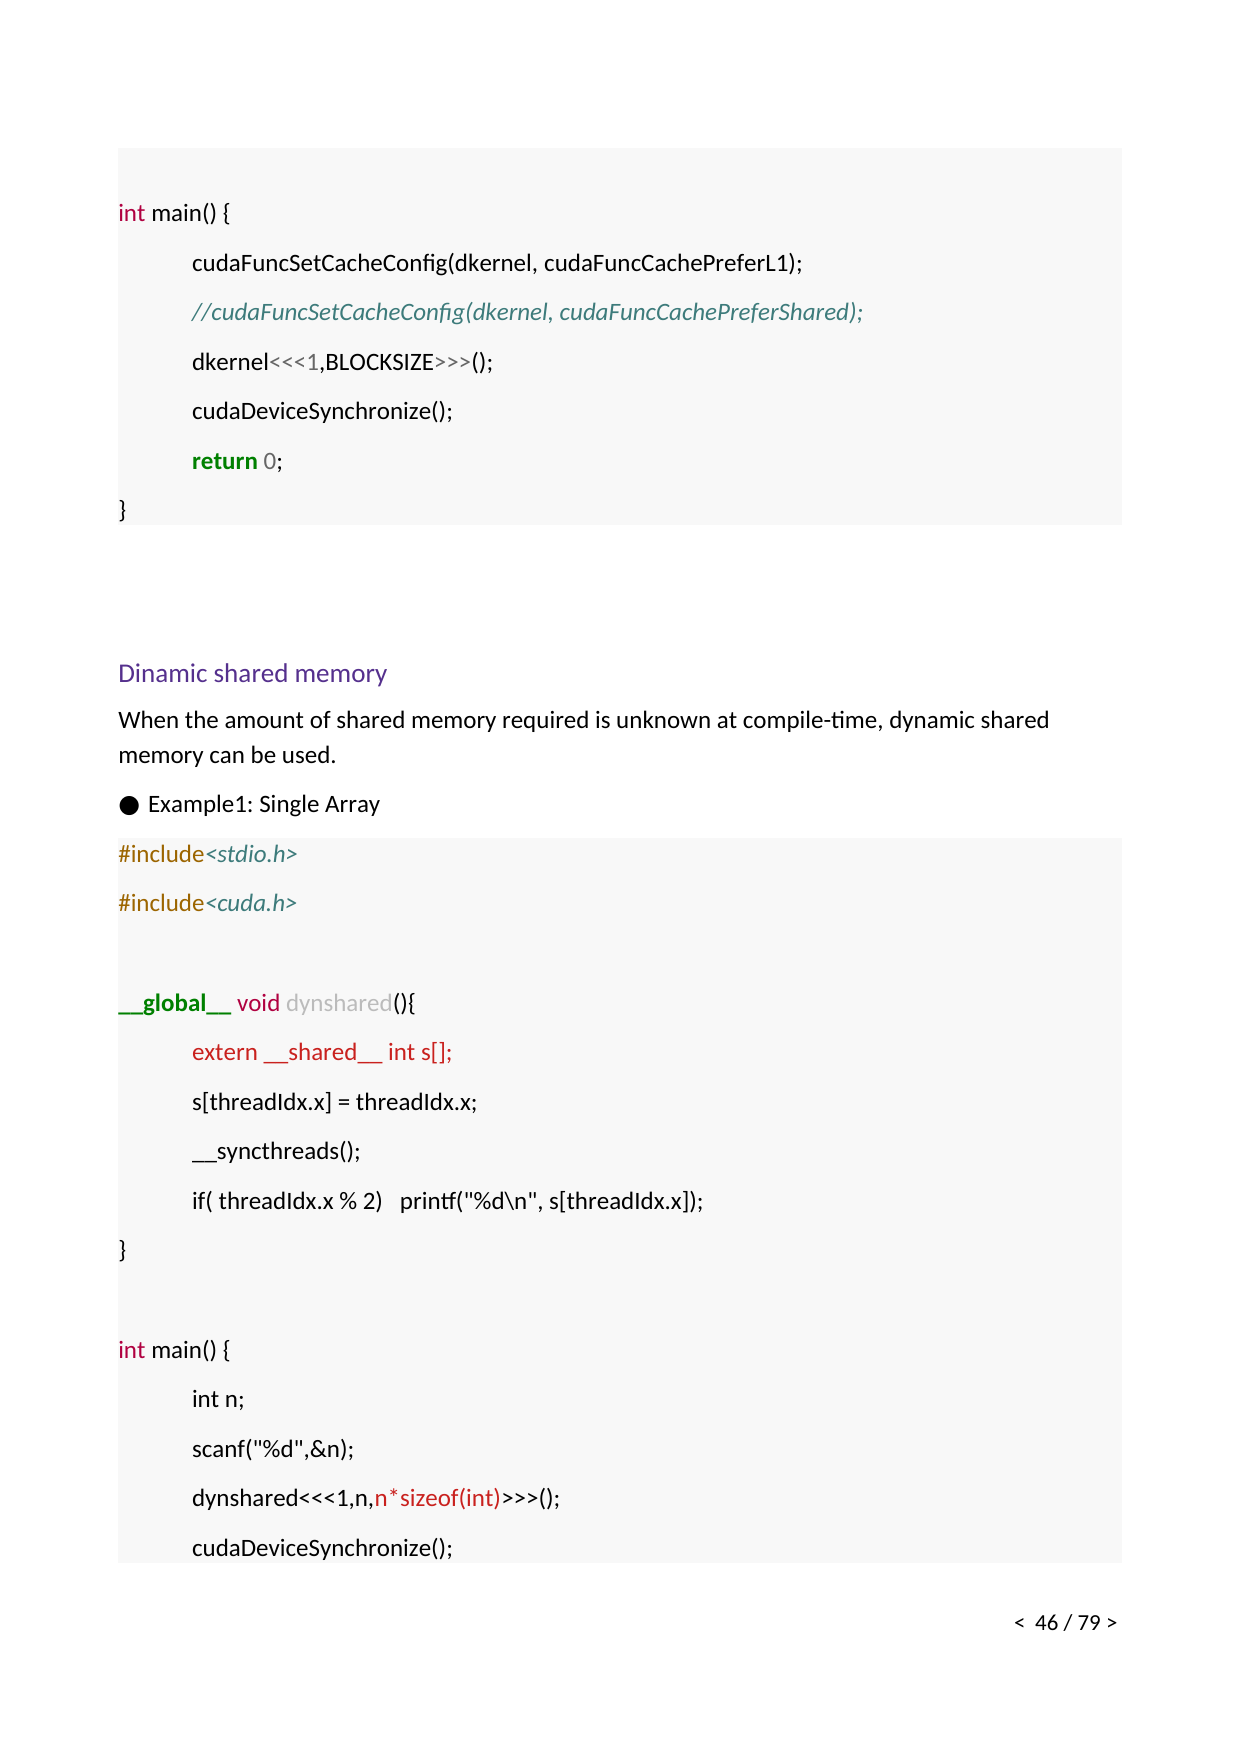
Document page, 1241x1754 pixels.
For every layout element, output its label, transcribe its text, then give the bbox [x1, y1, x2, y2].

text int n; [118, 1383, 1122, 1414]
text cudaDeviceSynchronize(); [118, 396, 1122, 426]
text dynshared<<<1,n,n*sizeof(int)>>>(); [118, 1482, 1122, 1513]
text s[threadIdx.x] = threadIdx.x; [118, 1086, 1122, 1116]
text cudaDeviceSynchronize(); [118, 1532, 1122, 1563]
text int main() { [118, 1334, 1122, 1364]
text return 0; [118, 445, 1122, 476]
text When the amount of shared memory required is unknown at compile-time, dynamic shared memory can be used. [118, 704, 1122, 769]
text } [118, 495, 1122, 525]
text extern __shared__ int s[]; [118, 1036, 1122, 1067]
text int main() { [118, 197, 1122, 228]
text cudaFuncSetCacheConfig(dkernel, cudaFuncCachePreferL1); [118, 247, 1122, 277]
text //cudaFuncSetCacheConfig(dkernel, cudaFuncCachePreferShared); [118, 296, 1122, 327]
text ● Example1: Single Array [118, 788, 1122, 819]
text } [118, 1234, 1122, 1265]
text __global__ void dynshared(){ [118, 987, 1122, 1017]
text dkernel<<<1,BLOCKSIZE>>>(); [118, 346, 1122, 376]
text scanf("%d",&n); [118, 1433, 1122, 1463]
subtitle Dinamic shared memory [118, 656, 1122, 689]
text if( threadIdx.x % 2) printf("%d\n", s[threadIdx.x]); [118, 1185, 1122, 1216]
text #include<cuda.h> [118, 887, 1122, 918]
text #include<stdio.h> [118, 838, 1122, 868]
text __syncthreads(); [118, 1135, 1122, 1166]
